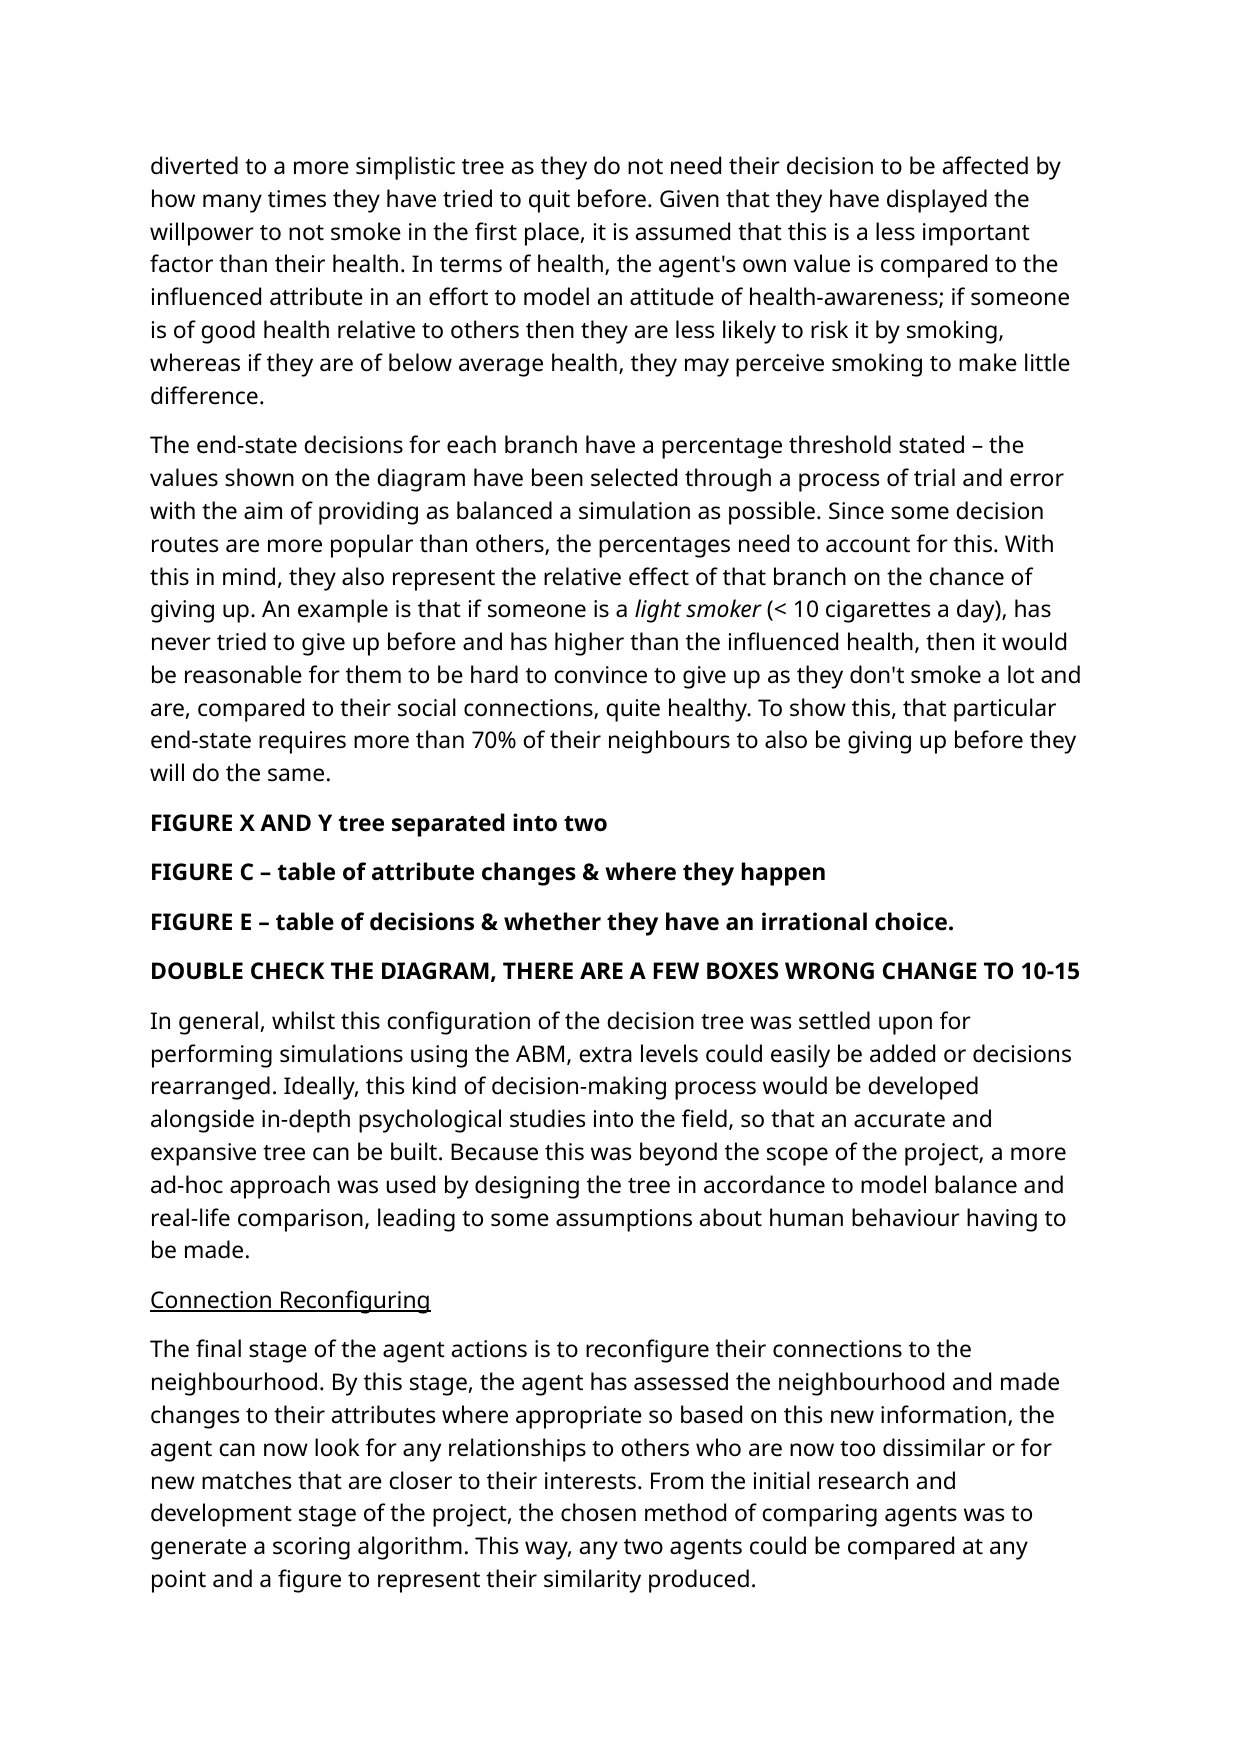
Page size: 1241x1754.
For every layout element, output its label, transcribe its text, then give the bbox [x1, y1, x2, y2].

text Connection Reconfiguring [150, 1284, 1090, 1315]
text The final stage of the agent actions is to reconfigure their connections to the neighbourhood. By this stage, the agent has assessed the neighbourhood and made changes to their attributes where appropriate so based on this new information, the agent can now look for any relationships to others who are now too dissimilar or for new matches that are closer to their interests. From the initial research and development stage of the project, the chosen method of comparing agents was to generate a scoring algorithm. This way, any two agents could be compared at any point and a figure to represent their similarity produced. [150, 1333, 1090, 1594]
text The end-state decisions for each branch have a percentage threshold stated – the values shown on the diagram have been selected through a process of trial and error with the aim of providing as balanced a simulation as possible. Since some decision routes are more popular than others, the percentages need to account for this. With this in mind, they also represent the relative effect of that branch on the chance of giving up. An example is that if someone is a light smoker (< 10 cigarettes a day), has never tried to give up before and has higher than the influenced health, then it would be reasonable for them to be hard to convince to give up as they don't smoke a lot and are, compared to their social connections, quite healthy. To show this, that particular end-state requires more than 70% of their neighbours to also be giving up before they will do the same. [150, 429, 1090, 788]
text In general, whilst this configuration of the decision tree was settled upon for performing simulations using the ABM, extra levels could easily be added or decisions rearranged. Ideally, this kind of decision-making process would be developed alongside in-depth psychological studies into the field, so that an accurate and expansive tree can be built. Because this was beyond the scope of the project, a more ad-hoc approach was used by designing the tree in accordance to model balance and real-life comparison, leading to some assumptions about human behaviour having to be made. [150, 1005, 1090, 1266]
text FIGURE X AND Y tree separated into two [150, 807, 1090, 838]
text DOUBLE CHECK THE DIAGRAM, THERE ARE A FEW BOXES WRONG CHANGE TO 10-15 [150, 955, 1090, 986]
text FIGURE E – table of decisions & whether they have an irrational choice. [150, 906, 1090, 937]
text FIGURE C – table of attribute changes & where they happen [150, 856, 1090, 887]
text diverted to a more simplistic tree as they do not need their decision to be affected by how many times they have tried to quit before. Given that they have displayed the willpower to not smoke in the first place, it is assumed that this is a less important factor than their health. In terms of health, the agent's own value is compared to the influenced attribute in an effort to model an attitude of health-awareness; if someone is of good health relative to others then they are less likely to risk it by smoking, whereas if they are of below average health, they may perceive smoking to make little difference. [150, 150, 1090, 411]
